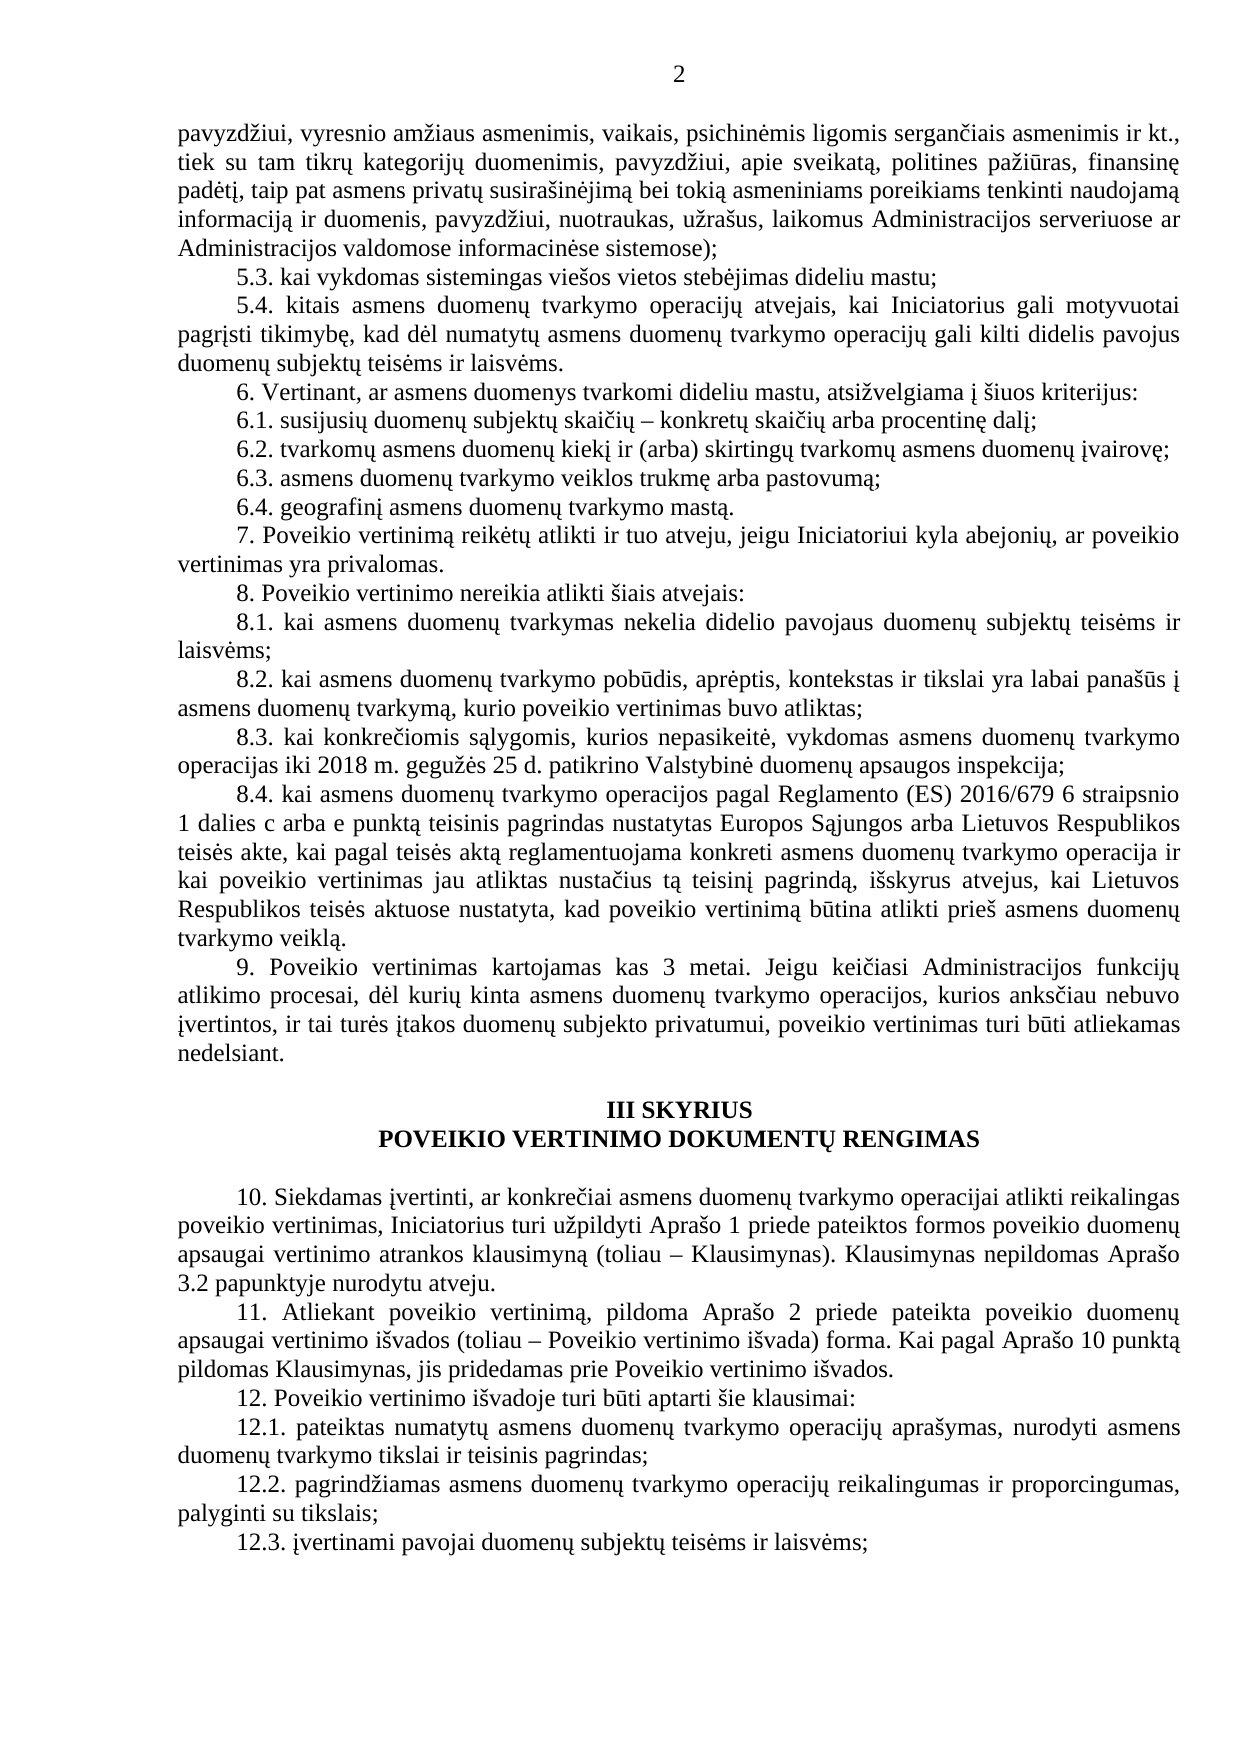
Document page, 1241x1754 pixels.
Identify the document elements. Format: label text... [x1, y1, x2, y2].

text 11. Atliekant poveikio vertinimą, pildoma Aprašo 2 priede pateikta poveikio duomenų apsaugai vertinimo išvados (toliau – Poveikio vertinimo išvada) forma. Kai pagal Aprašo 10 punktą pildomas Klausimynas, jis pridedamas prie Poveikio vertinimo išvados. [177, 1297, 1181, 1383]
text 7. Poveikio vertinimą reikėtų atlikti ir tuo atveju, jeigu Iniciatoriui kyla abejonių, ar poveikio vertinimas yra privalomas. [177, 521, 1181, 578]
text 6.2. tvarkomų asmens duomenų kiekį ir (arba) skirtingų tvarkomų asmens duomenų įvairovę; [177, 434, 1181, 463]
text 6.3. asmens duomenų tvarkymo veiklos trukmę arba pastovumą; [177, 463, 1181, 492]
text III SKYRIUS [177, 1096, 1181, 1124]
text POVEIKIO VERTINIMO DOKUMENTŲ RENGIMAS [177, 1124, 1181, 1153]
text 9. Poveikio vertinimas kartojamas kas 3 metai. Jeigu keičiasi Administracijos funkcijų atlikimo procesai, dėl kurių kinta asmens duomenų tvarkymo operacijos, kurios anksčiau nebuvo įvertintos, ir tai turės įtakos duomenų subjekto privatumui, poveikio vertinimas turi būti atliekamas nedelsiant. [177, 952, 1181, 1067]
text 6. Vertinant, ar asmens duomenys tvarkomi dideliu mastu, atsižvelgiama į šiuos kriterijus: [177, 377, 1181, 406]
text 8.4. kai asmens duomenų tvarkymo operacijos pagal Reglamento (ES) 2016/679 6 straipsnio 1 dalies c arba e punktą teisinis pagrindas nustatytas Europos Sąjungos arba Lietuvos Respublikos teisės akte, kai pagal teisės aktą reglamentuojama konkreti asmens duomenų tvarkymo operacija ir kai poveikio vertinimas jau atliktas nustačius tą teisinį pagrindą, išskyrus atvejus, kai Lietuvos Respublikos teisės aktuose nustatyta, kad poveikio vertinimą būtina atlikti prieš asmens duomenų tvarkymo veiklą. [177, 779, 1181, 952]
text 10. Siekdamas įvertinti, ar konkrečiai asmens duomenų tvarkymo operacijai atlikti reikalingas poveikio vertinimas, Iniciatorius turi užpildyti Aprašo 1 priede pateiktos formos poveikio duomenų apsaugai vertinimo atrankos klausimyną (toliau – Klausimynas). Klausimynas nepildomas Aprašo 3.2 papunktyje nurodytu atveju. [177, 1182, 1181, 1297]
text 6.4. geografinį asmens duomenų tvarkymo mastą. [177, 492, 1181, 521]
text 8.3. kai konkrečiomis sąlygomis, kurios nepasikeitė, vykdomas asmens duomenų tvarkymo operacijas iki 2018 m. gegužės 25 d. patikrino Valstybinė duomenų apsaugos inspekcija; [177, 722, 1181, 779]
text 12.2. pagrindžiamas asmens duomenų tvarkymo operacijų reikalingumas ir proporcingumas, palyginti su tikslais; [177, 1469, 1181, 1527]
text 8.1. kai asmens duomenų tvarkymas nekelia didelio pavojaus duomenų subjektų teisėms ir laisvėms; [177, 607, 1181, 664]
text pavyzdžiui, vyresnio amžiaus asmenimis, vaikais, psichinėmis ligomis sergančiais asmenimis ir kt., tiek su tam tikrų kategorijų duomenimis, pavyzdžiui, apie sveikatą, politines pažiūras, finansinę padėtį, taip pat asmens privatų susirašinėjimą bei tokią asmeniniams poreikiams tenkinti naudojamą informaciją ir duomenis, pavyzdžiui, nuotraukas, užrašus, laikomus Administracijos serveriuose ar Administracijos valdomose informacinėse sistemose); [177, 118, 1181, 262]
text 8. Poveikio vertinimo nereikia atlikti šiais atvejais: [177, 578, 1181, 607]
text 12.3. įvertinami pavojai duomenų subjektų teisėms ir laisvėms; [177, 1527, 1181, 1556]
text 5.3. kai vykdomas sistemingas viešos vietos stebėjimas dideliu mastu; [177, 262, 1181, 291]
text 5.4. kitais asmens duomenų tvarkymo operacijų atvejais, kai Iniciatorius gali motyvuotai pagrįsti tikimybę, kad dėl numatytų asmens duomenų tvarkymo operacijų gali kilti didelis pavojus duomenų subjektų teisėms ir laisvėms. [177, 291, 1181, 377]
text 8.2. kai asmens duomenų tvarkymo pobūdis, aprėptis, kontekstas ir tikslai yra labai panašūs į asmens duomenų tvarkymą, kurio poveikio vertinimas buvo atliktas; [177, 664, 1181, 722]
text 12. Poveikio vertinimo išvadoje turi būti aptarti šie klausimai: [177, 1383, 1181, 1412]
text 12.1. pateiktas numatytų asmens duomenų tvarkymo operacijų aprašymas, nurodyti asmens duomenų tvarkymo tikslai ir teisinis pagrindas; [177, 1412, 1181, 1469]
text 6.1. susijusių duomenų subjektų skaičių – konkretų skaičių arba procentinę dalį; [177, 406, 1181, 434]
